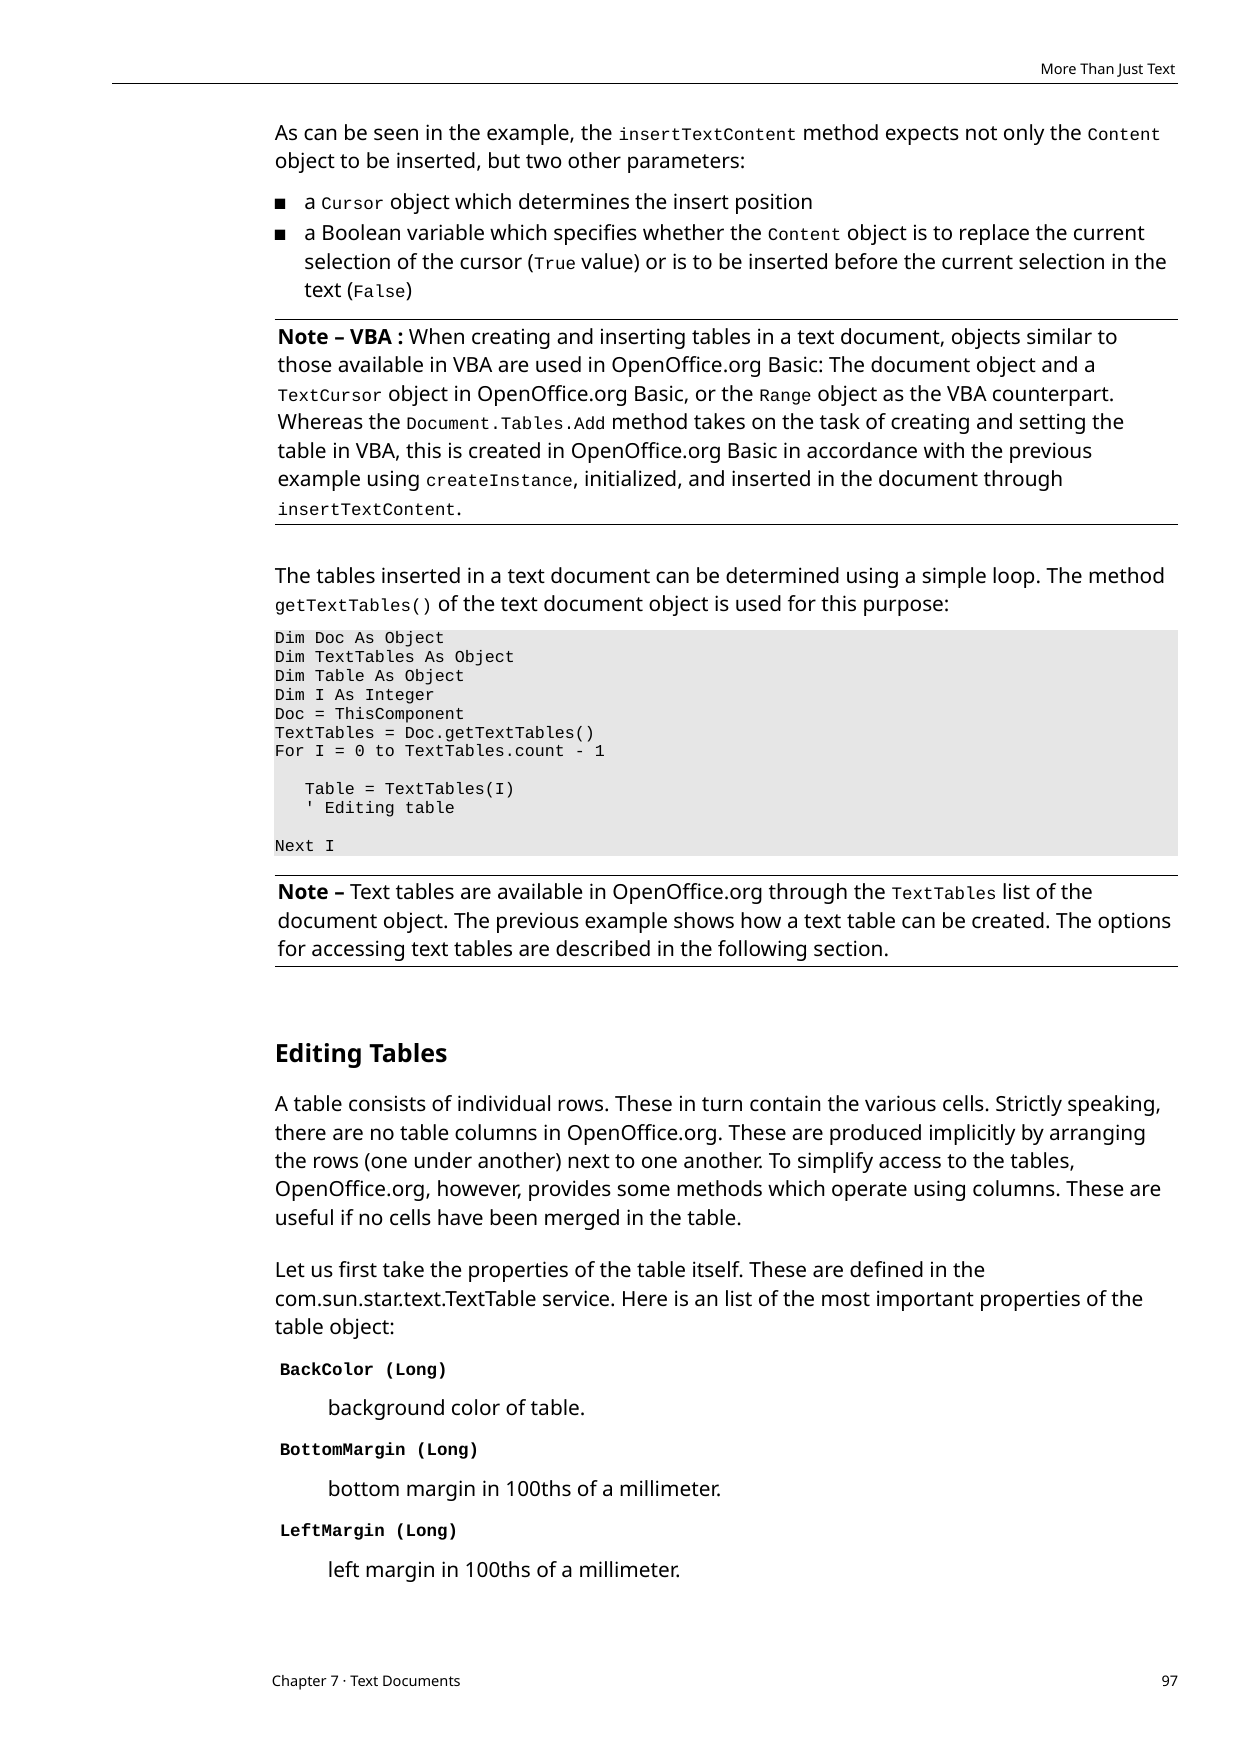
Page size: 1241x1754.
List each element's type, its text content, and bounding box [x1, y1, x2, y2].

list bottom margin in 100ths of a millimeter. [322, 1474, 1178, 1502]
text Let us first take the properties of the table itself. These are defined in the com.sun.star.text.TextTable service. Here is an list of the most important properties of the table object: [274, 1255, 1178, 1341]
list left margin in 100ths of a millimeter. [322, 1555, 1178, 1583]
list Text tables are available in OpenOffice.org through the TextTables list of the document object. The previous example shows how a text table can be created. The options for accessing text tables are described in the following section. [274, 876, 1178, 966]
text Dim Doc As Object Dim TextTables As Object Dim Table As Object Dim I As Integer Doc = ThisComponent TextTables = Doc.getTextTables() For I = 0 to TextTables.count - 1 Table = TextTables(I) ' Editing table Next I [274, 630, 1178, 856]
subtitle Editing Tables [274, 1036, 1178, 1070]
text As can be seen in the example, the insertTextContent method expects not only the Content object to be inserted, but two other parameters: [274, 118, 1178, 175]
text The tables inserted in a text document can be determined using a simple loop. The method getTextTables() of the text document object is used for this purpose: [274, 561, 1178, 618]
list BottomMargin (Long) [274, 1433, 1178, 1462]
list BackColor (Long) [274, 1353, 1178, 1381]
list LeftMargin (Long) [274, 1514, 1178, 1543]
list a Cursor object which determines the insert position [274, 187, 1178, 215]
list a Boolean variable which specifies whether the Content object is to replace the current selection of the cursor (True value) or is to be inserted before the current selection in the text (False) [274, 218, 1178, 304]
text A table consists of individual rows. These in turn contain the various cells. Strictly speaking, there are no table columns in OpenOffice.org. These are produced implicitly by arranging the rows (one under another) next to one another. To simplify access to the tables, OpenOffice.org, however, provides some methods which operate using columns. These are useful if no cells have been merged in the table. [274, 1089, 1178, 1231]
list background color of table. [322, 1393, 1178, 1421]
list VBA : When creating and inserting tables in a text document, objects similar to those available in VBA are used in OpenOffice.org Basic: The document object and a TextCursor object in OpenOffice.org Basic, or the Range object as the VBA counterpart. Whereas the Document.Tables.Add method takes on the task of creating and setting the table in VBA, this is created in OpenOffice.org Basic in accordance with the previous example using createInstance, initialized, and inserted in the document through insertTextContent. [274, 320, 1178, 524]
